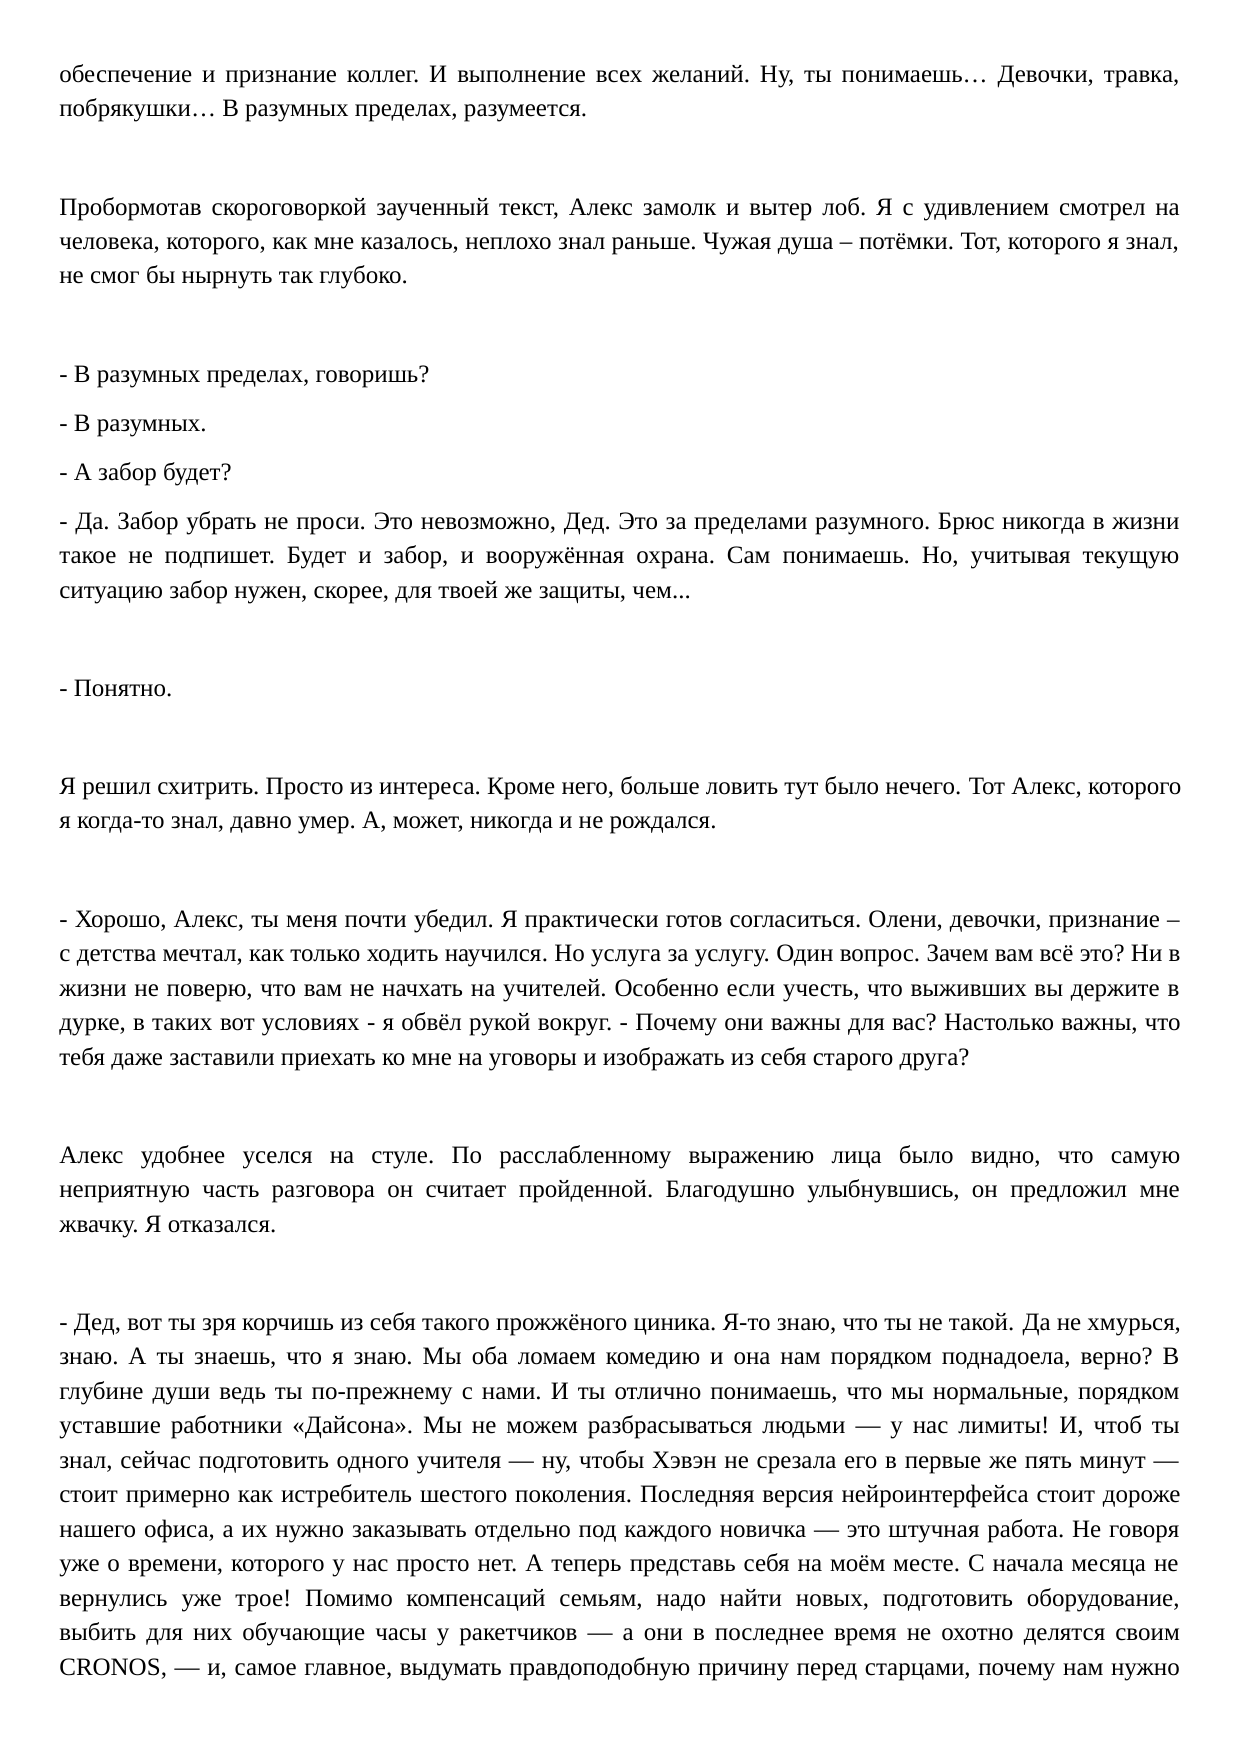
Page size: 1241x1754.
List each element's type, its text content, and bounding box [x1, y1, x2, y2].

text Я решил схитрить. Просто из интереса. Кроме него, больше ловить тут было нечего. Тот Алекс, которого я когда-то знал, давно умер. А, может, никогда и не рождался. [59, 771, 1181, 834]
text - В разумных пределах, говоришь? [59, 359, 1181, 387]
text - А забор будет? [59, 457, 1181, 486]
text - В разумных. [59, 408, 1181, 437]
text обеспечение и признание коллег. И выполнение всех желаний. Ну, ты понимаешь… Девочки, травка, побрякушки… В разумных пределах, разумеется. [59, 59, 1181, 122]
text Пробормотав скороговоркой заученный текст, Алекс замолк и вытер лоб. Я с удивлением смотрел на человека, которого, как мне казалось, неплохо знал раньше. Чужая душа – потёмки. Тот, которого я знал, не смог бы нырнуть так глубоко. [59, 192, 1181, 289]
text - Дед, вот ты зря корчишь из себя такого прожжёного циника. Я-то знаю, что ты не такой. Да не хмурься, знаю. А ты знаешь, что я знаю. Мы оба ломаем комедию и она нам порядком поднадоела, верно? В глубине души ведь ты по-прежнему с нами. И ты отлично понимаешь, что мы нормальные, порядком уставшие работники «Дайсона». Мы не можем разбрасываться людьми — у нас лимиты! И, чтоб ты знал, сейчас подготовить одного учителя — ну, чтобы Хэвэн не срезала его в первые же пять минут — стоит примерно как истребитель шестого поколения. Последняя версия нейроинтерфейса стоит дороже нашего офиса, а их нужно заказывать отдельно под каждого новичка — это штучная работа. Не говоря уже о времени, которого у нас просто нет. А теперь представь себя на моём месте. С начала месяца не вернулись уже трое! Помимо компенсаций семьям, надо найти новых, подготовить оборудование, выбить для них обучающие часы у ракетчиков — а они в последнее время не охотно делятся своим CRONOS, — и, самое главное, выдумать правдоподобную причину перед старцами, почему нам нужно [59, 1307, 1181, 1680]
text - Да. Забор убрать не проси. Это невозможно, Дед. Это за пределами разумного. Брюс никогда в жизни такое не подпишет. Будет и забор, и вооружённая охрана. Сам понимаешь. Но, учитывая текущую ситуацию забор нужен, скорее, для твоей же защиты, чем... [59, 506, 1181, 604]
text Алекс удобнее уселся на стуле. По расслабленному выражению лица было видно, что самую неприятную часть разговора он считает пройденной. Благодушно улыбнувшись, он предложил мне жвачку. Я отказался. [59, 1140, 1181, 1237]
text - Понятно. [59, 673, 1181, 702]
text - Хорошо, Алекс, ты меня почти убедил. Я практически готов согласиться. Олени, девочки, признание – с детства мечтал, как только ходить научился. Но услуга за услугу. Один вопрос. Зачем вам всё это? Ни в жизни не поверю, что вам не начхать на учителей. Особенно если учесть, что выживших вы держите в дурке, в таких вот условиях - я обвёл рукой вокруг. - Почему они важны для вас? Настолько важны, что тебя даже заставили приехать ко мне на уговоры и изображать из себя старого друга? [59, 904, 1181, 1070]
